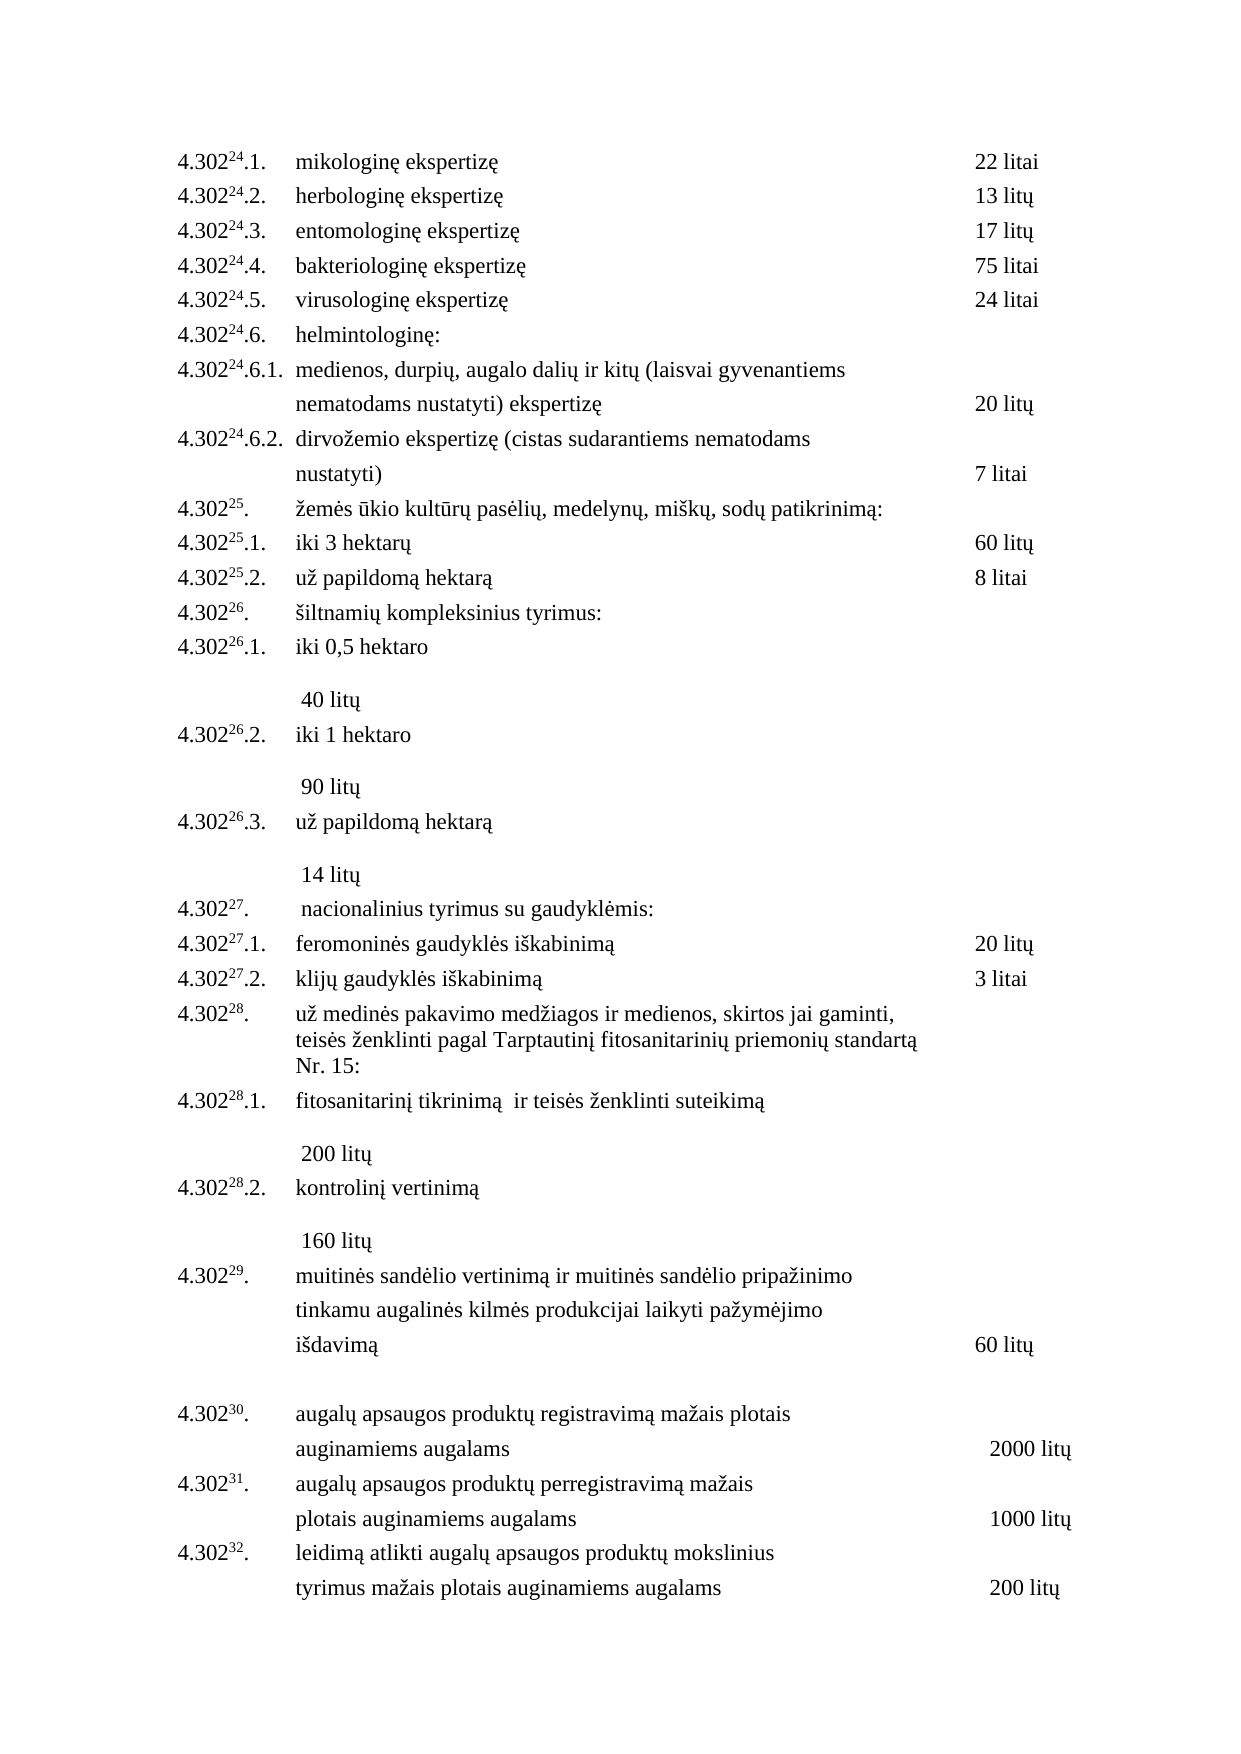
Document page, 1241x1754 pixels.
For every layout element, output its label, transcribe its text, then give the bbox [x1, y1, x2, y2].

text 4.30226. šiltnamių kompleksinius tyrimus: [177, 599, 930, 625]
text 4.30224.1. mikologinę ekspertizę 22 litai [177, 148, 1122, 174]
text 4.30228.1. fitosanitarinį tikrinimą ir teisės ženklinti suteikimą 200 litų [177, 1087, 930, 1166]
text išdavimą 60 litų [177, 1331, 1122, 1357]
text nustatyti) 7 litai [177, 460, 1122, 486]
text auginamiems augalams 2000 litų [177, 1435, 1122, 1462]
text 4.30224.4. bakteriologinę ekspertizę 75 litai [177, 252, 1122, 278]
text 4.30225.2. už papildomą hektarą 8 litai [177, 564, 1122, 590]
text 4.30226.1. iki 0,5 hektaro 40 litų [177, 633, 930, 712]
text 4.30225. žemės ūkio kultūrų pasėlių, medelynų, miškų, sodų patikrinimą: [177, 494, 1122, 521]
text 4.30226.3. už papildomą hektarą 14 litų [177, 808, 930, 887]
text 4.30232. leidimą atlikti augalų apsaugos produktų mokslinius [177, 1539, 1122, 1566]
text 4.30224.5. virusologinę ekspertizę 24 litai [177, 286, 1122, 313]
text 4.30230. augalų apsaugos produktų registravimą mažais plotais [177, 1401, 1122, 1427]
text 4.30227. nacionalinius tyrimus su gaudyklėmis: [177, 896, 1122, 922]
text 4.30227.2. klijų gaudyklės iškabinimą 3 litai [177, 965, 1122, 991]
text 4.30224.6.2. dirvožemio ekspertizę (cistas sudarantiems nematodams [177, 425, 1122, 452]
text plotais auginamiems augalams 1000 litų [177, 1504, 1122, 1531]
text 4.30226.2. iki 1 hektaro 90 litų [177, 721, 930, 800]
text tinkamu augalinės kilmės produkcijai laikyti pažymėjimo [177, 1296, 1122, 1323]
text 4.30224.2. herbologinę ekspertizę 13 litų [177, 182, 1122, 209]
text tyrimus mažais plotais auginamiems augalams 200 litų [177, 1574, 1122, 1600]
text 4.30228.2. kontrolinį vertinimą 160 litų [177, 1174, 930, 1253]
text 4.30229. muitinės sandėlio vertinimą ir muitinės sandėlio pripažinimo [177, 1262, 1122, 1288]
text 4.30224.6. helmintologinę: [177, 321, 1122, 347]
text nematodams nustatyti) ekspertizę 20 litų [177, 391, 1122, 417]
text 4.30224.3. entomologinę ekspertizę 17 litų [177, 217, 1122, 243]
text 4.30224.6.1. medienos, durpių, augalo dalių ir kitų (laisvai gyvenantiems [177, 356, 1122, 382]
text 4.30227.1. feromoninės gaudyklės iškabinimą 20 litų [177, 930, 1122, 957]
text 4.30225.1. iki 3 hektarų 60 litų [177, 529, 1122, 556]
text 4.30231. augalų apsaugos produktų perregistravimą mažais [177, 1470, 1122, 1496]
text 4.30228. už medinės pakavimo medžiagos ir medienos, skirtos jai gaminti, teisės ženklinti pagal Tarptautinį fitosanitarinių priemonių standartą Nr. 15: [177, 999, 930, 1079]
